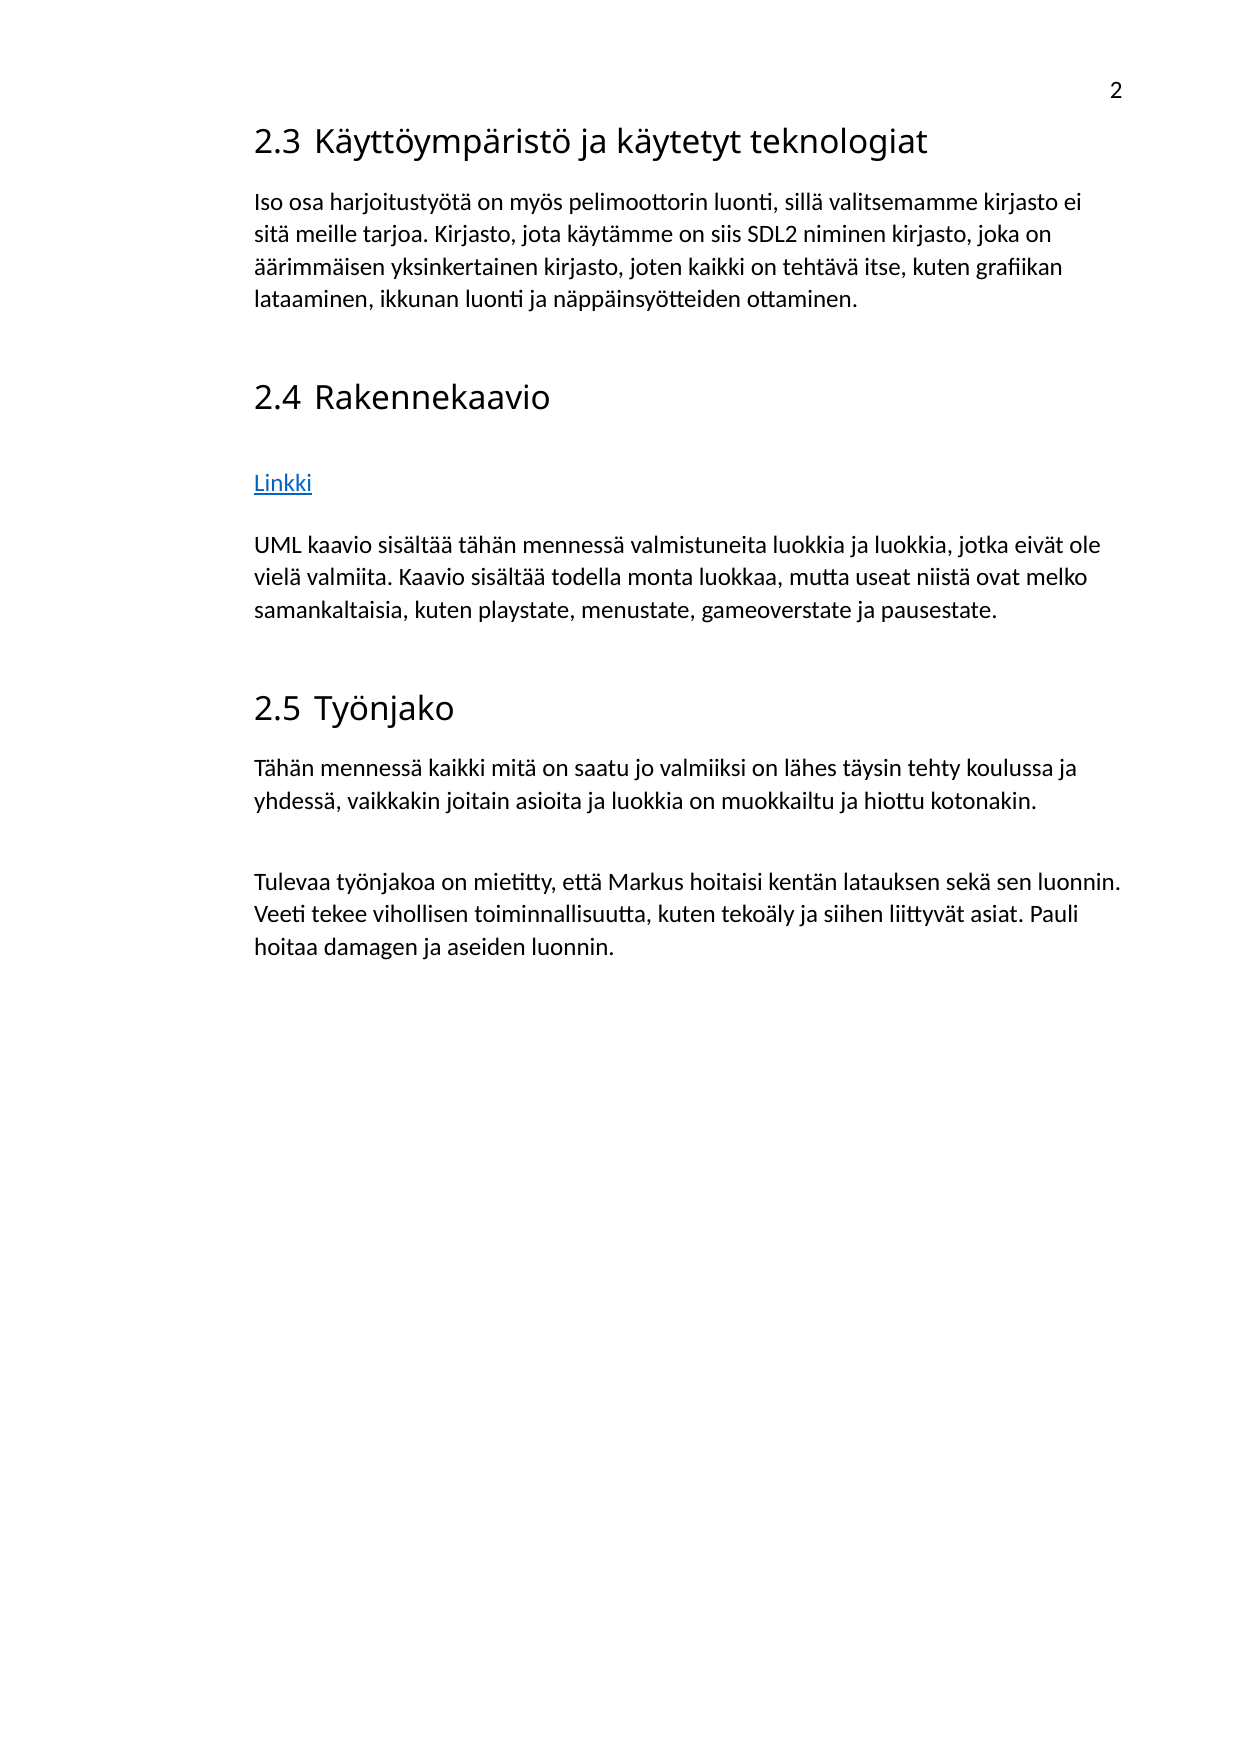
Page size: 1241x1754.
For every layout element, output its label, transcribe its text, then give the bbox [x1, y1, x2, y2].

subtitle Rakennekaavio [254, 374, 1122, 419]
text Iso osa harjoitustyötä on myös pelimoottorin luonti, sillä valitsemamme kirjasto ei sitä meille tarjoa. Kirjasto, jota käytämme on siis SDL2 niminen kirjasto, joka on äärimmäisen yksinkertainen kirjasto, joten kaikki on tehtävä itse, kuten grafiikan lataaminen, ikkunan luonti ja näppäinsyötteiden ottaminen. [254, 186, 1122, 314]
subtitle Käyttöympäristö ja käytetyt teknologiat [254, 118, 1122, 163]
text Tähän mennessä kaikki mitä on saatu jo valmiiksi on lähes täysin tehty koulussa ja yhdessä, vaikkakin joitain asioita ja luokkia on muokkailtu ja hiottu kotonakin. [254, 753, 1122, 815]
text Tulevaa työnjakoa on mietitty, että Markus hoitaisi kentän latauksen sekä sen luonnin. Veeti tekee vihollisen toiminnallisuutta, kuten tekoäly ja siihen liittyvät asiat. Pauli hoitaa damagen ja aseiden luonnin. [254, 834, 1122, 961]
subtitle Työnjako [254, 684, 1122, 730]
text Linkki [254, 467, 1122, 497]
text UML kaavio sisältää tähän mennessä valmistuneita luokkia ja luokkia, jotka eivät ole vielä valmiita. Kaavio sisältää todella monta luokkaa, mutta useat niistä ovat melko samankaltaisia, kuten playstate, menustate, gameoverstate ja pausestate. [254, 529, 1122, 624]
